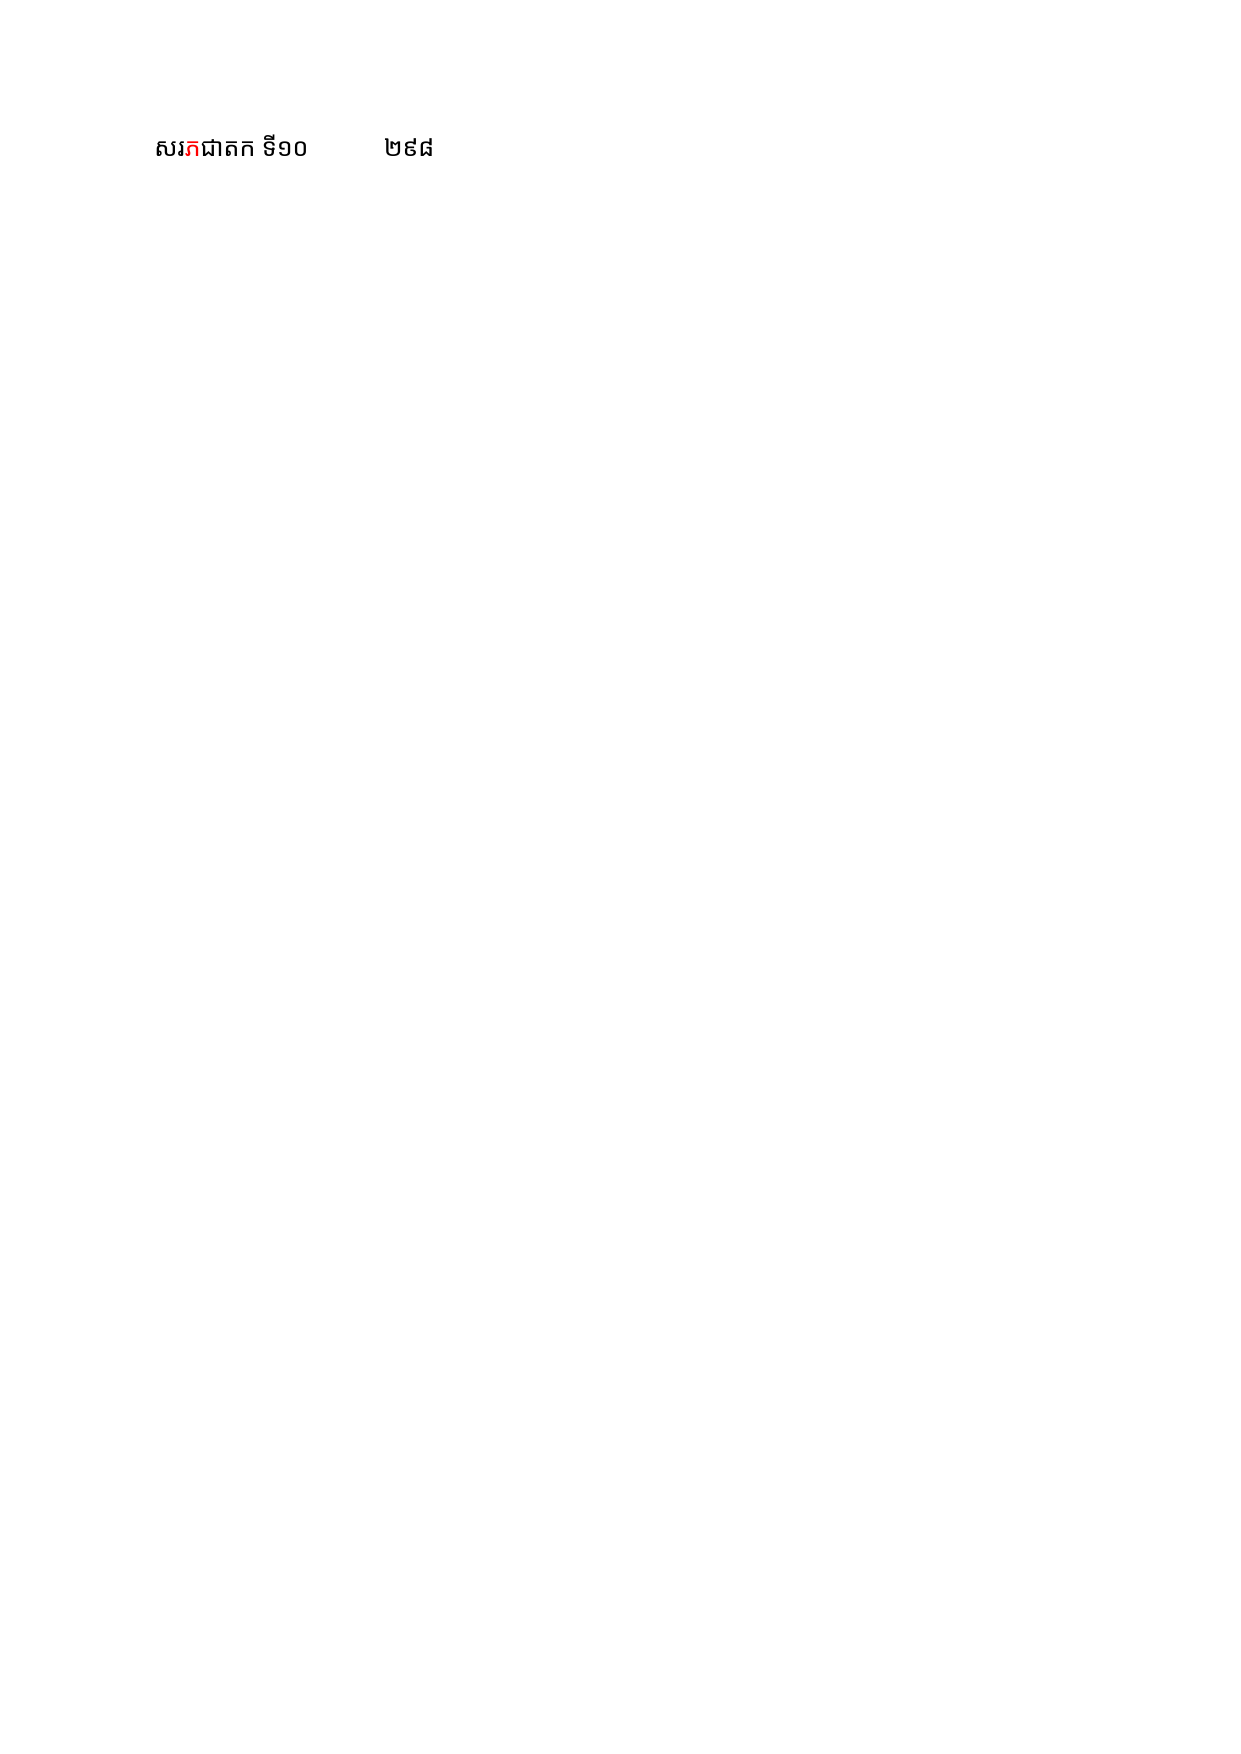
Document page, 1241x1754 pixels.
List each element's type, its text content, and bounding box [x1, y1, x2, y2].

text សរភជាតក ទី១០ ២៩៨ [148, 130, 1152, 164]
